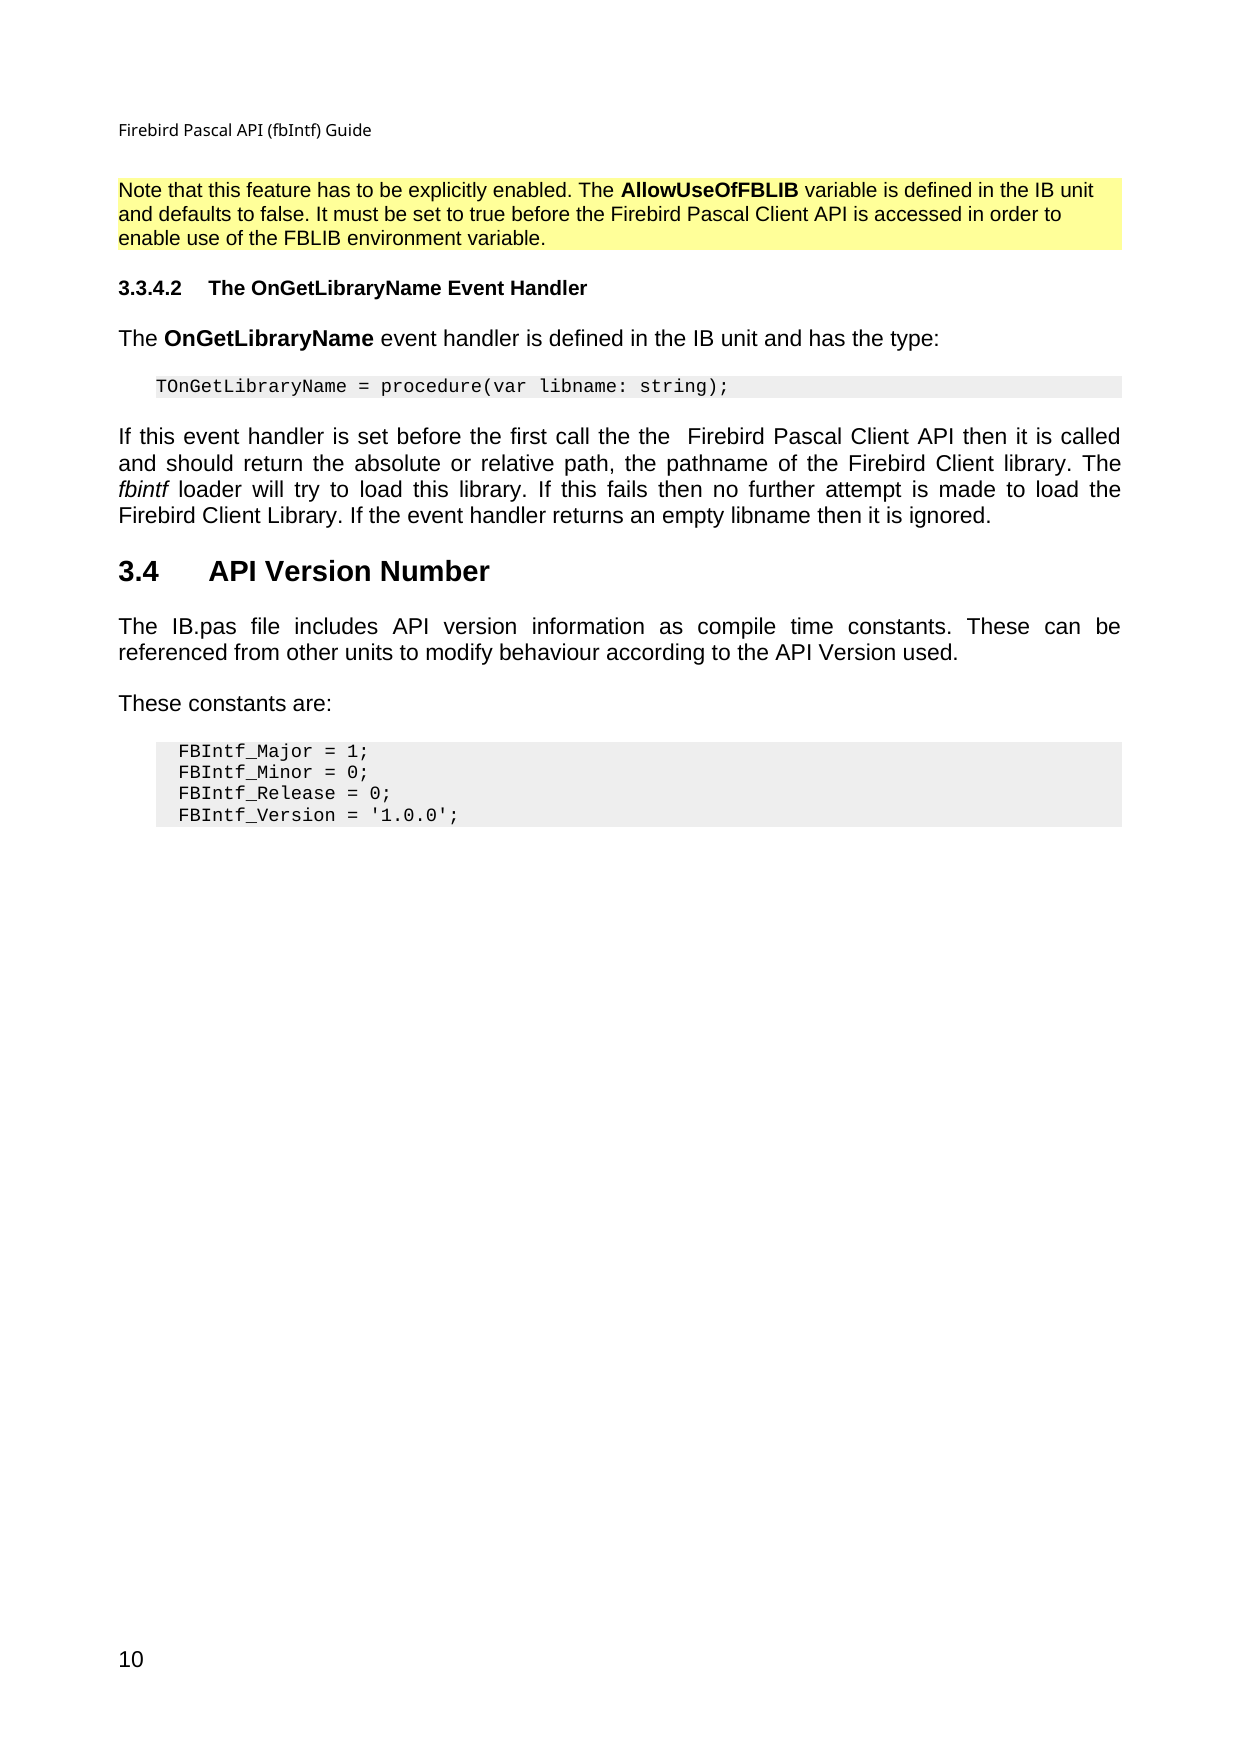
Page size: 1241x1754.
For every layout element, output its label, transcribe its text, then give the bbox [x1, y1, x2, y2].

text FBIntf_Version = '1.0.0'; [156, 805, 1122, 827]
text FBIntf_Minor = 0; [156, 763, 1122, 784]
text These constants are: [118, 690, 1122, 717]
text Note that this feature has to be explicitly enabled. The AllowUseOfFBLIB variable is defined in the IB unit and defaults to false. It must be set to true before the Firebird Pascal Client API is accessed in order to enable use of the FBLIB environment variable. [118, 178, 1122, 250]
text TOnGetLibraryName = procedure(var libname: string); [156, 376, 1122, 398]
subtitle API Version Number [118, 553, 1122, 587]
text The IB.pas file includes API version information as compile time constants. These can be referenced from other units to modify behaviour according to the API Version used. [118, 613, 1122, 665]
text FBIntf_Major = 1; [156, 742, 1122, 763]
text FBIntf_Release = 0; [156, 784, 1122, 805]
text The OnGetLibraryName event handler is defined in the IB unit and has the type: [118, 325, 1122, 351]
text If this event handler is set before the first call the the Firebird Pascal Client API then it is called and should return the absolute or relative path, the pathname of the Firebird Client library. The fbintf loader will try to load this library. If this fails then no further attempt is made to load the Firebird Client Library. If the event handler returns an empty libname then it is ignored. [118, 423, 1122, 528]
subtitle The OnGetLibraryName Event Handler [118, 276, 1122, 299]
